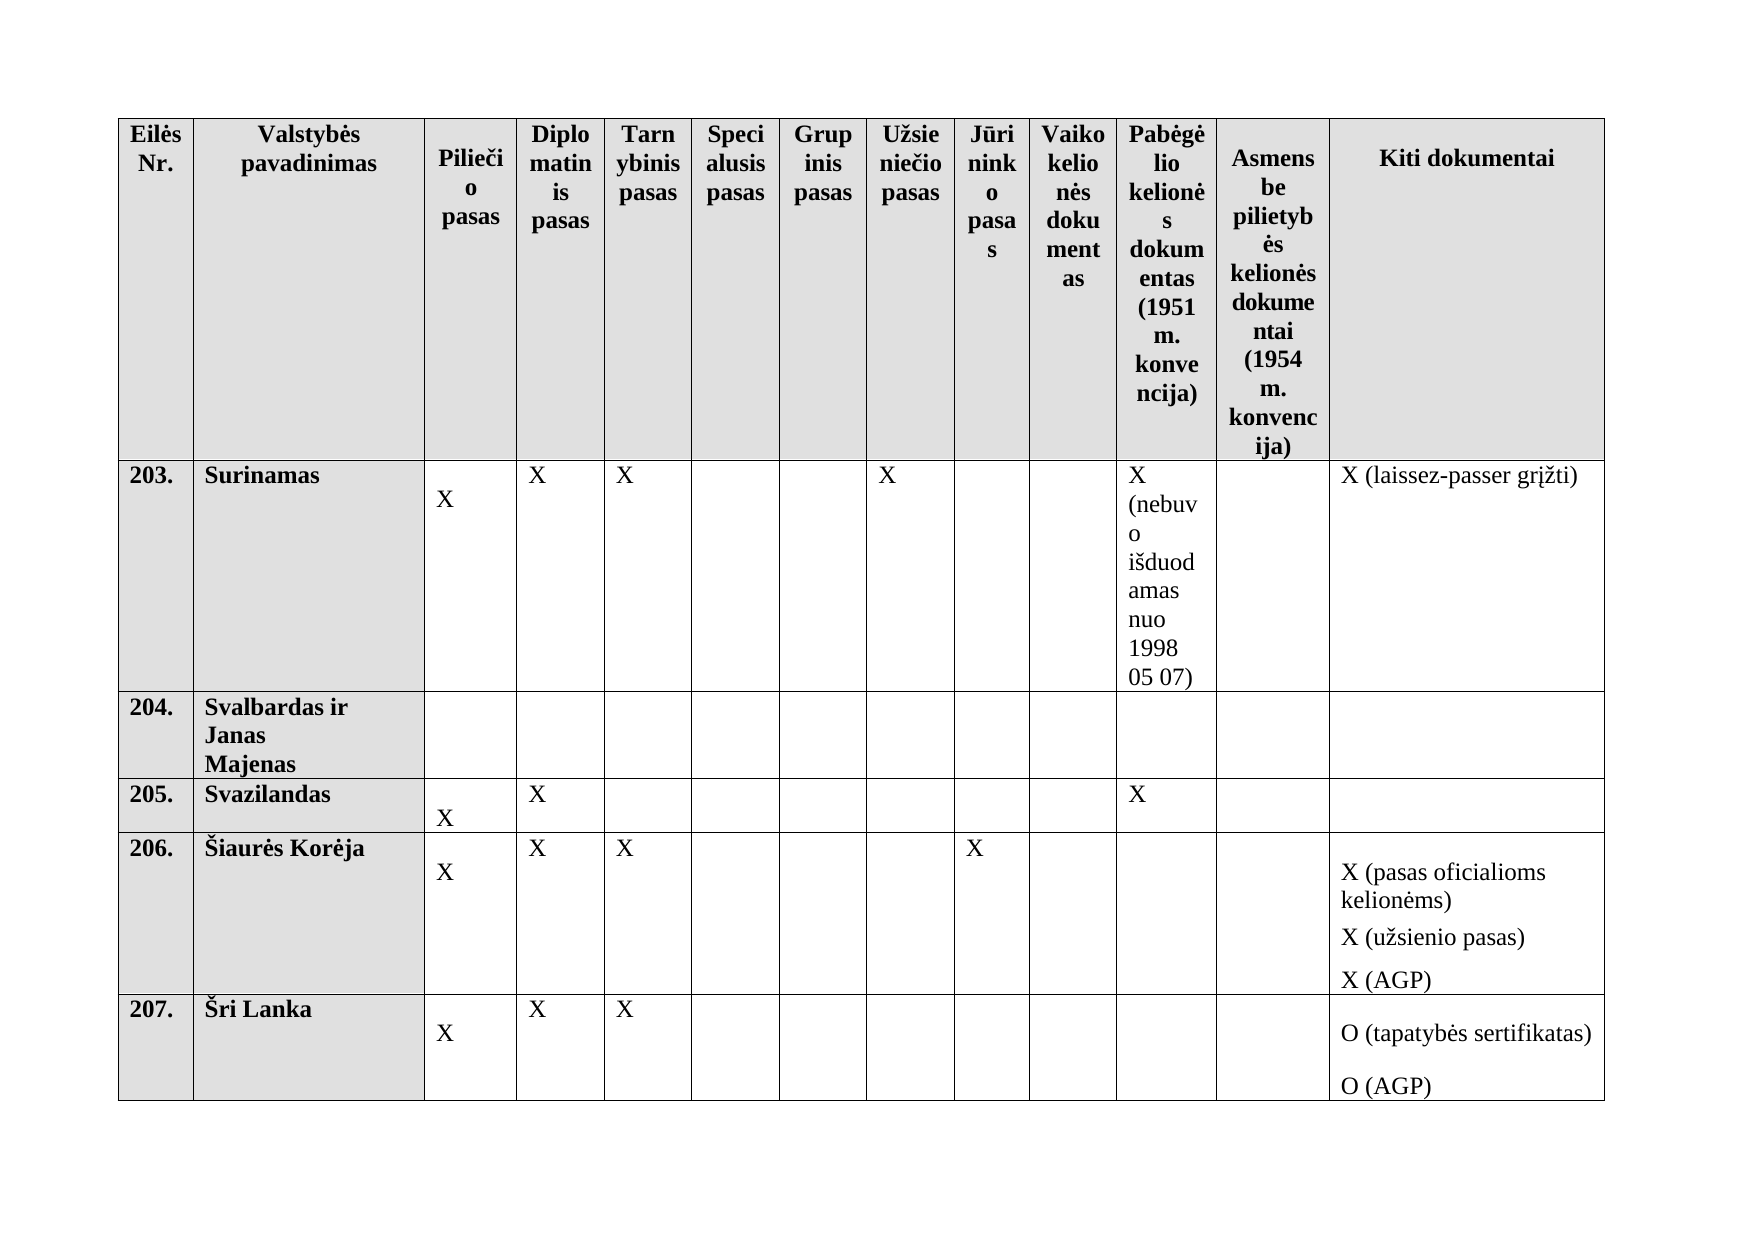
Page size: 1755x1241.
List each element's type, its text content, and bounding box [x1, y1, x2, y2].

table_cell X [425, 833, 516, 993]
table_cell [1030, 692, 1116, 778]
table_cell X (nebuvo išduodamas nuo 1998 05 07) [1117, 461, 1216, 691]
table_cell [867, 779, 954, 832]
table_cell [955, 995, 1029, 1100]
table_cell [1030, 779, 1116, 832]
table_cell [1217, 692, 1329, 778]
table_cell [780, 692, 866, 778]
table_cell X (laissez-passer grįžti) [1330, 461, 1604, 691]
table_cell [1217, 779, 1329, 832]
table_cell [867, 692, 954, 778]
table_cell [1117, 833, 1216, 993]
table_cell [780, 461, 866, 691]
table_header Tarnybinis pasas [605, 119, 691, 459]
table_cell [605, 779, 691, 832]
table_header Kiti dokumentai [1330, 119, 1604, 459]
table_cell X [605, 995, 691, 1100]
table_cell Šiaurės Korėja [194, 833, 424, 993]
table_cell X [517, 833, 604, 993]
table_cell X [867, 461, 954, 691]
table_cell [780, 833, 866, 993]
table_cell [955, 692, 1029, 778]
table_cell [692, 461, 779, 691]
table_header Pabėgėlio kelionės dokumentas (1951 m. konvencija) [1117, 119, 1216, 459]
table_cell [1117, 995, 1216, 1100]
table_cell [1030, 461, 1116, 691]
table_header Jūrininko pasas [955, 119, 1029, 459]
table_cell [692, 995, 779, 1100]
table_cell X (pasas oficialioms kelionėms) X (užsienio pasas) X (AGP) [1330, 833, 1604, 993]
table_cell [692, 833, 779, 993]
table_cell [517, 692, 604, 778]
table_cell [1217, 461, 1329, 691]
table_cell 205. [119, 779, 193, 832]
table_cell X [955, 833, 1029, 993]
table_cell X [605, 833, 691, 993]
table_header Valstybės pavadinimas [194, 119, 424, 459]
table_cell [955, 779, 1029, 832]
table_cell [867, 833, 954, 993]
table_header Užsieniečio pasas [867, 119, 954, 459]
table_cell Šri Lanka [194, 995, 424, 1100]
table_header Eilės Nr. [119, 119, 193, 459]
table_cell 204. [119, 692, 193, 778]
table_header Vaiko kelionės dokumentas [1030, 119, 1116, 459]
table_header Asmens be pilietybės kelionės dokumentai (1954 m. konvencija) [1217, 119, 1329, 459]
table_header Piliečio pasas [425, 119, 516, 459]
table_header Diplomatinis pasas [517, 119, 604, 459]
table_cell Surinamas [194, 461, 424, 691]
table_cell X [517, 461, 604, 691]
table_cell X [425, 995, 516, 1100]
table_header Specialusis pasas [692, 119, 779, 459]
table_cell [780, 995, 866, 1100]
table_cell [692, 779, 779, 832]
table_cell Svalbardas ir Janas Majenas [194, 692, 424, 778]
table_cell [1117, 692, 1216, 778]
table_cell [1217, 995, 1329, 1100]
table_header Grupinis pasas [780, 119, 866, 459]
table_cell X [517, 995, 604, 1100]
table_cell X [605, 461, 691, 691]
table_cell [1217, 833, 1329, 993]
table_cell [955, 461, 1029, 691]
table_cell X [1117, 779, 1216, 832]
table_cell [425, 692, 516, 778]
table_cell [692, 692, 779, 778]
table_cell [1030, 995, 1116, 1100]
table_cell Svazilandas [194, 779, 424, 832]
table_cell X [425, 779, 516, 832]
table_cell [867, 995, 954, 1100]
table_cell X [425, 461, 516, 691]
table_cell 207. [119, 995, 193, 1100]
table_cell X [517, 779, 604, 832]
table_cell 206. [119, 833, 193, 993]
table_cell [1330, 692, 1604, 778]
table_cell [605, 692, 691, 778]
table_cell 203. [119, 461, 193, 691]
table_cell [780, 779, 866, 832]
table_cell [1030, 833, 1116, 993]
table_cell O (tapatybės sertifikatas) O (AGP) [1330, 995, 1604, 1100]
table_cell [1330, 779, 1604, 832]
